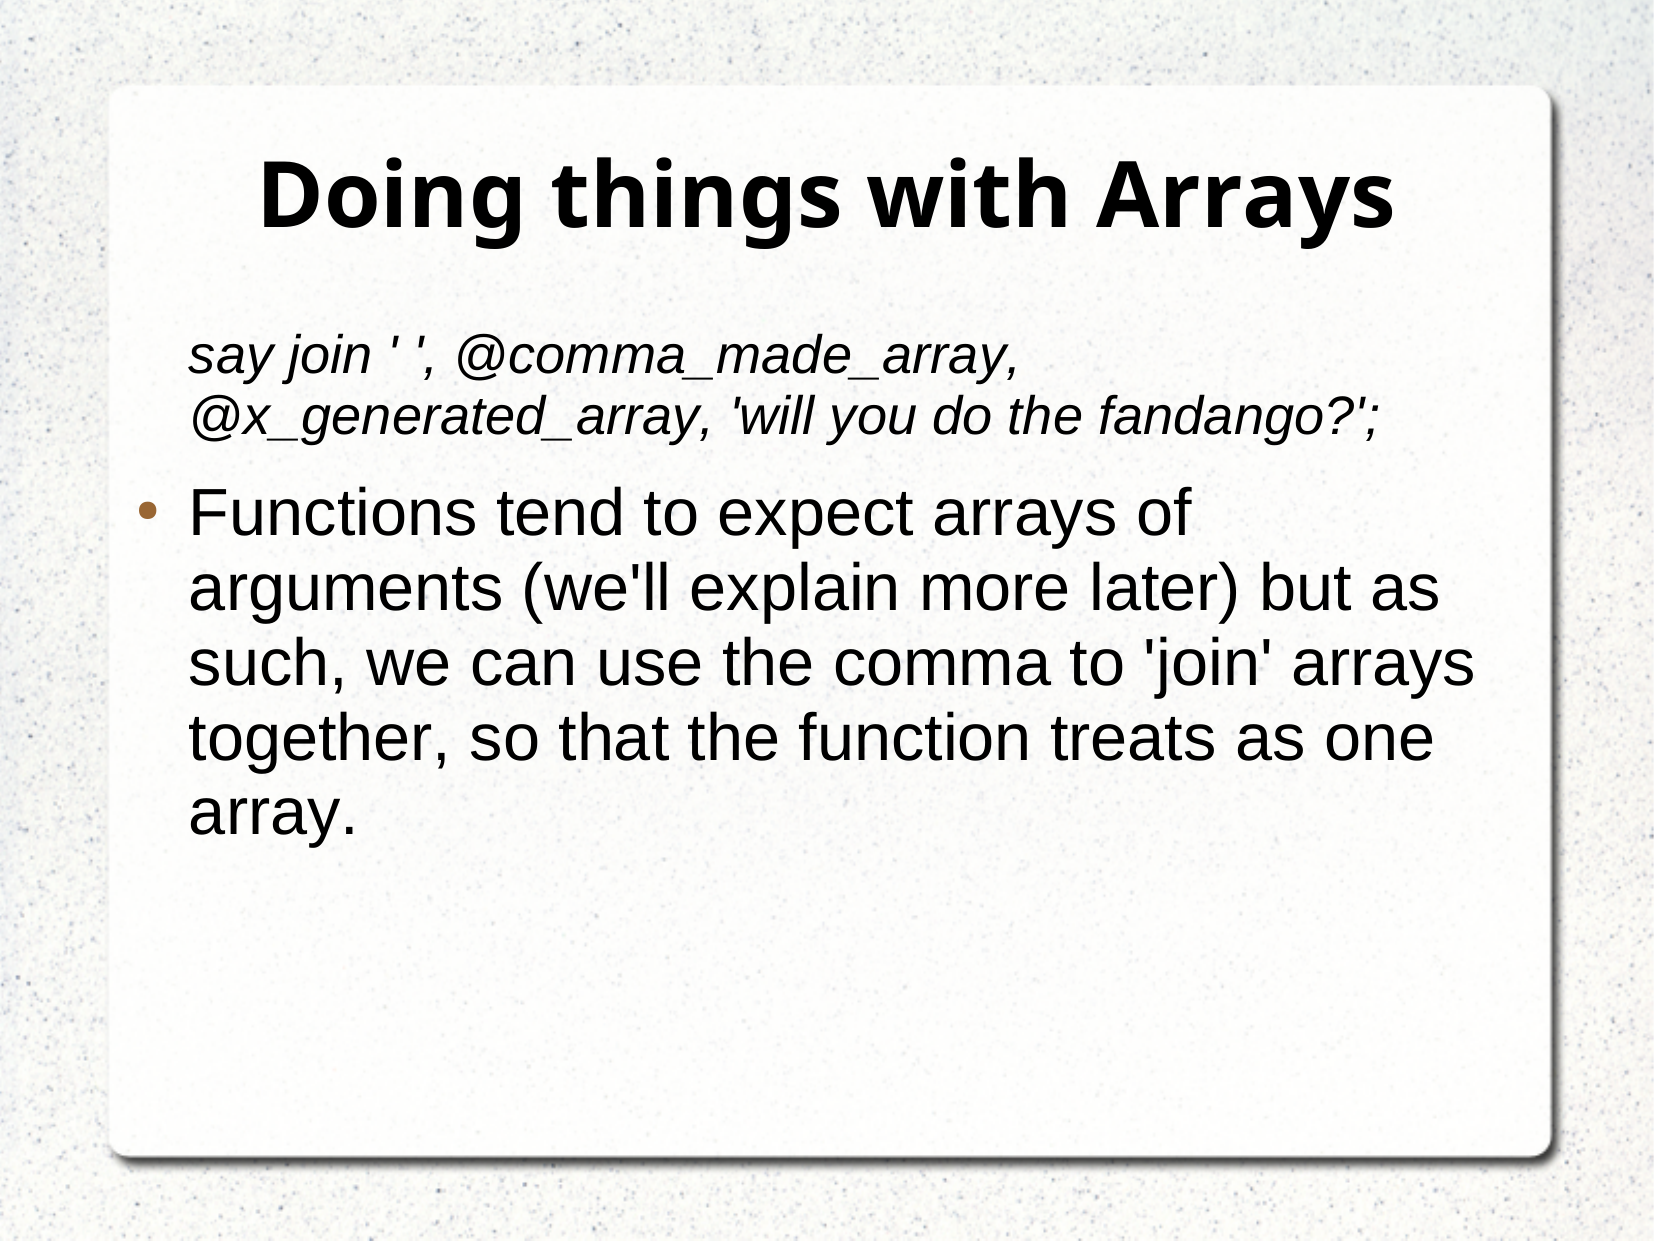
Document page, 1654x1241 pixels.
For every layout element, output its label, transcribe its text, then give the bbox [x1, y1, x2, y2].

title Doing things with Arrays [118, 88, 1536, 296]
list say join ' ', @comma_made_array, @x_generated_array, 'will you do the fandango?'; Functions tend to expect arrays of arguments (we'll explain more later) but as such, we can use the comma to 'join' arrays together, so that the function treats as one array. [118, 324, 1506, 1063]
picture [0, 0, 1654, 1241]
